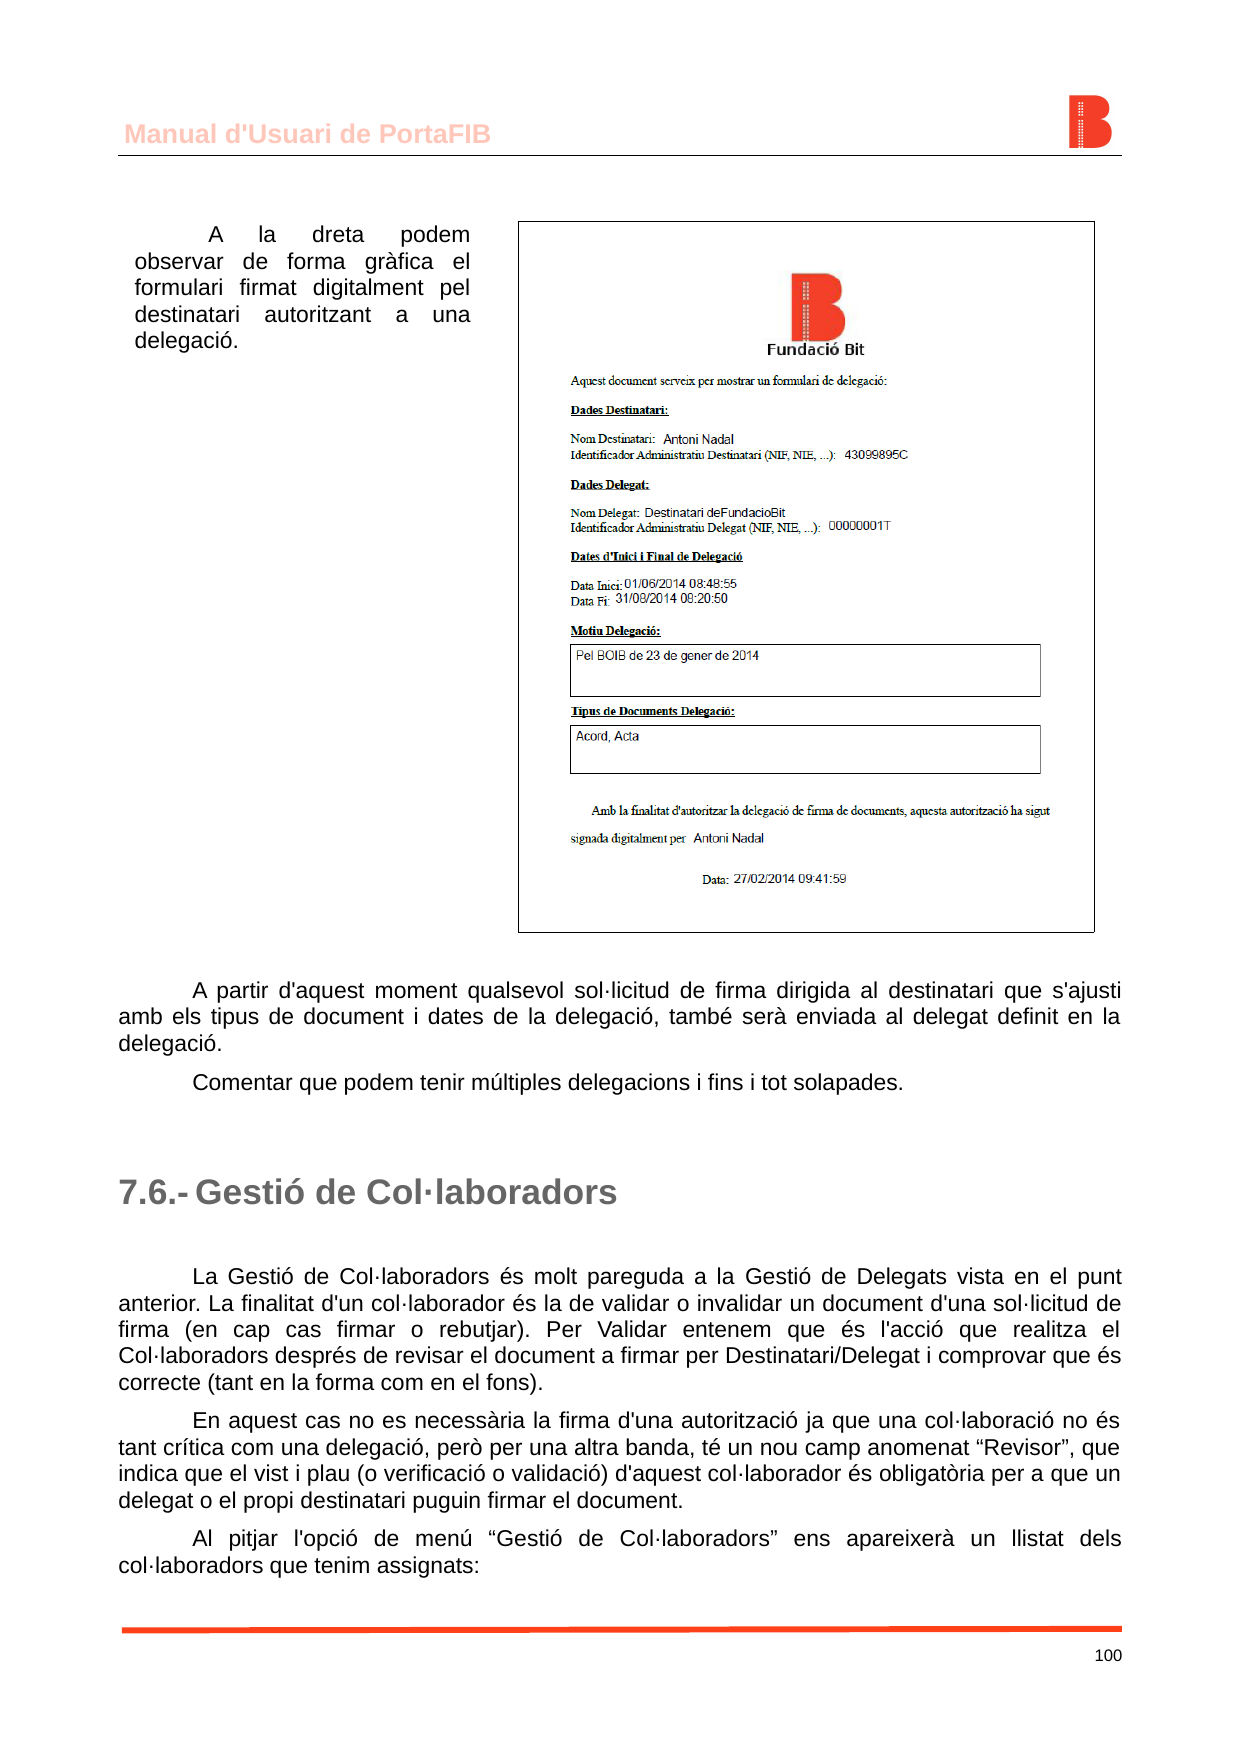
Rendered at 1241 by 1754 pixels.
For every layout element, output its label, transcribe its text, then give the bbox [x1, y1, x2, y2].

picture [556, 260, 1056, 894]
text Al pitjar l'opció de menú “Gestió de Col·laboradors” ens apareixerà un llistat dels col·laboradors que tenim assignats: [118, 1525, 1122, 1578]
table_header A la dreta podem observar de forma gràfica el formulari firmat digitalment pel destinatari autoritzant a una delegació. [118, 216, 489, 938]
text Comentar que podem tenir múltiples delegacions i fins i tot solapades. [118, 1068, 1122, 1095]
table_header [489, 216, 1122, 938]
text En aquest cas no es necessària la firma d'una autorització ja que una col·laboració no és tant crítica com una delegació, però per una altra banda, té un nou camp anomenat “Revisor”, que indica que el vist i plau (o verificació o validació) d'aquest col·laborador és obligatòria per a que un delegat o el propi destinatari puguin firmar el document. [118, 1407, 1122, 1513]
subtitle Gestió de Col·laboradors [118, 1171, 1122, 1212]
text A partir d'aquest moment qualsevol sol·licitud de firma dirigida al destinatari que s'ajusti amb els tipus de document i dates de la delegació, també serà enviada al delegat definit en la delegació. [118, 977, 1122, 1056]
text La Gestió de Col·laboradors és molt pareguda a la Gestió de Delegats vista en el punt anterior. La finalitat d'un col·laborador és la de validar o invalidar un document d'una sol·licitud de firma (en cap cas firmar o rebutjar). Per Validar entenem que és l'acció que realitza el Col·laboradors després de revisar el document a firmar per Destinatari/Delegat i comprovar que és correcte (tant en la forma com en el fons). [118, 1263, 1122, 1395]
picture [1063, 94, 1117, 150]
